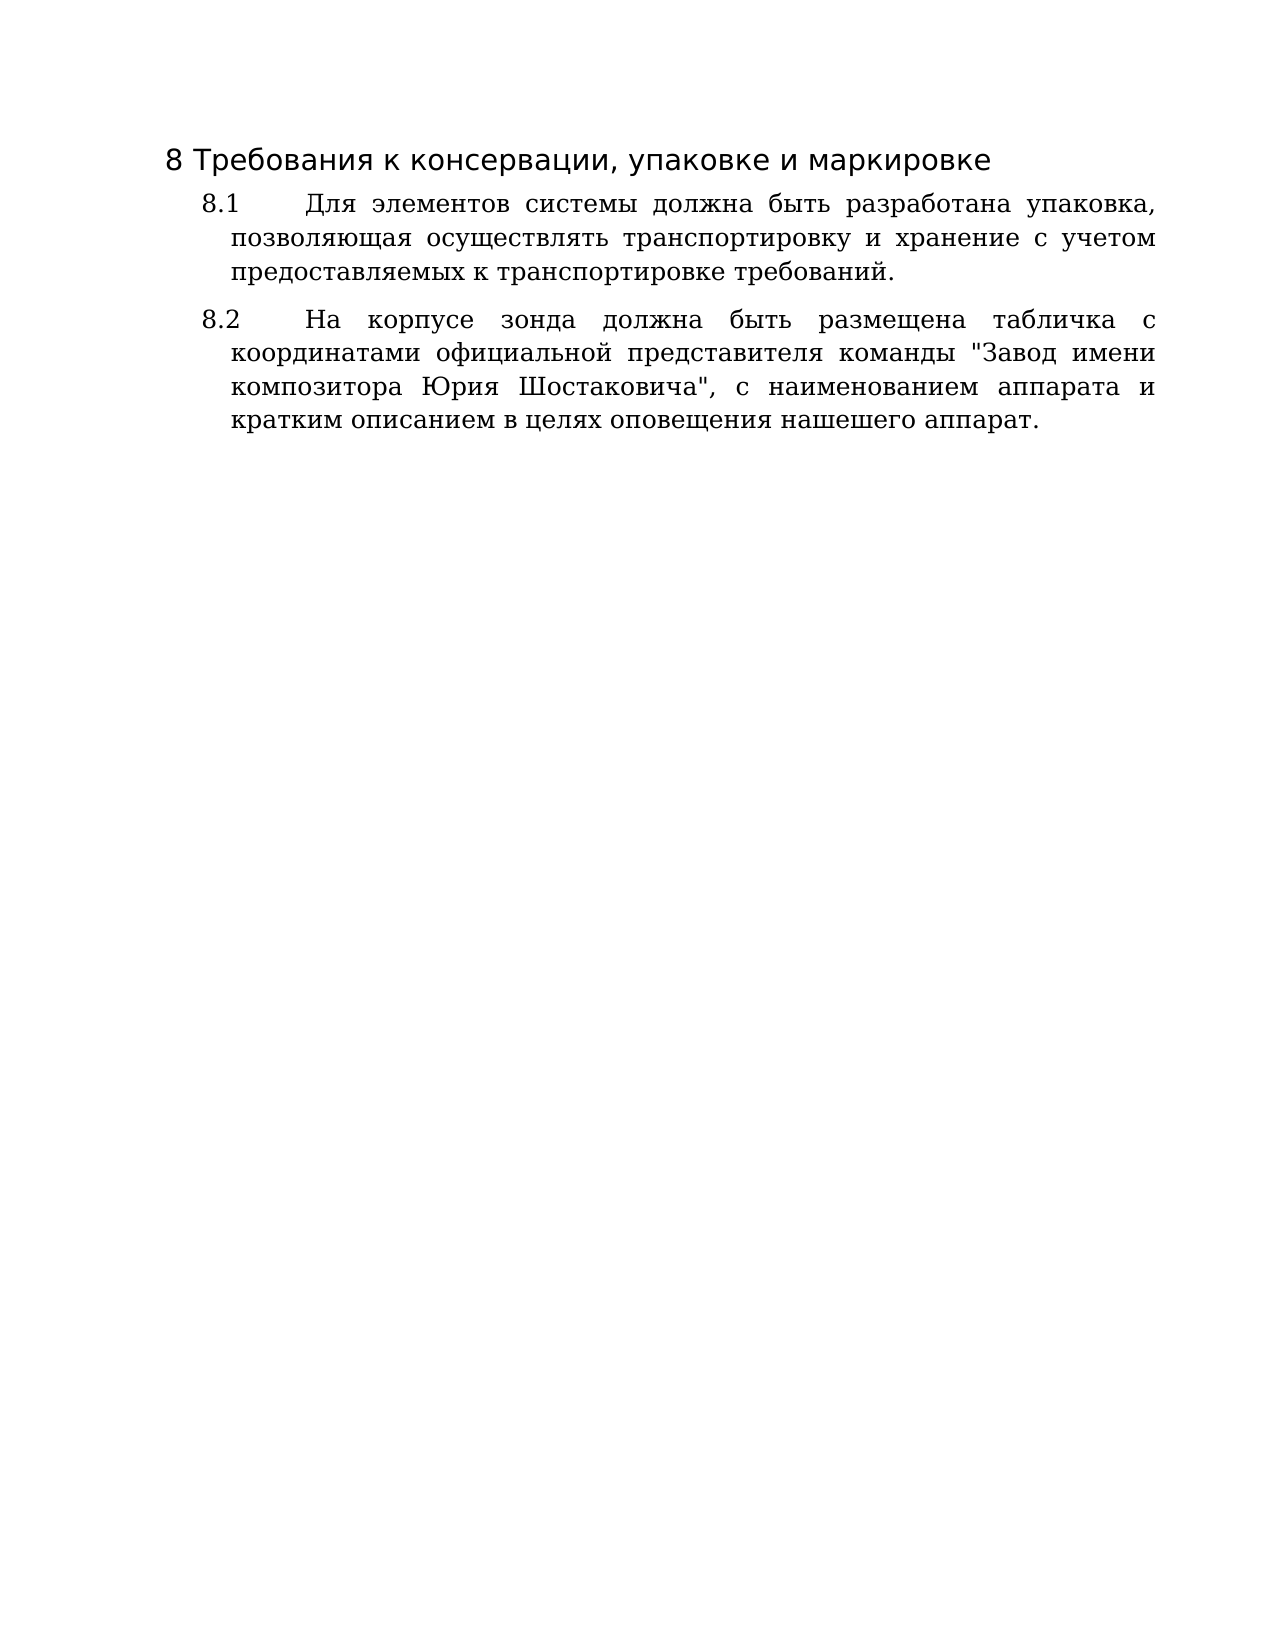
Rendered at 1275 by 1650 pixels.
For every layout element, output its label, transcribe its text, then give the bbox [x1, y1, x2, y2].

list Для элементов системы должна быть разработана упаковка, позволяющая осуществлять транспортировку и хранение с учетом предоставляемых к транспортировке требований. [193, 189, 1157, 286]
list На корпусе зонда должна быть размещена табличка с координатами официальной представителя команды "Завод имени композитора Юрия Шостаковича", с наименованием аппарата и кратким описанием в целях оповещения нашешего аппарат. [193, 305, 1157, 434]
subtitle Требования к консервации, упаковке и маркировке [156, 143, 1157, 177]
